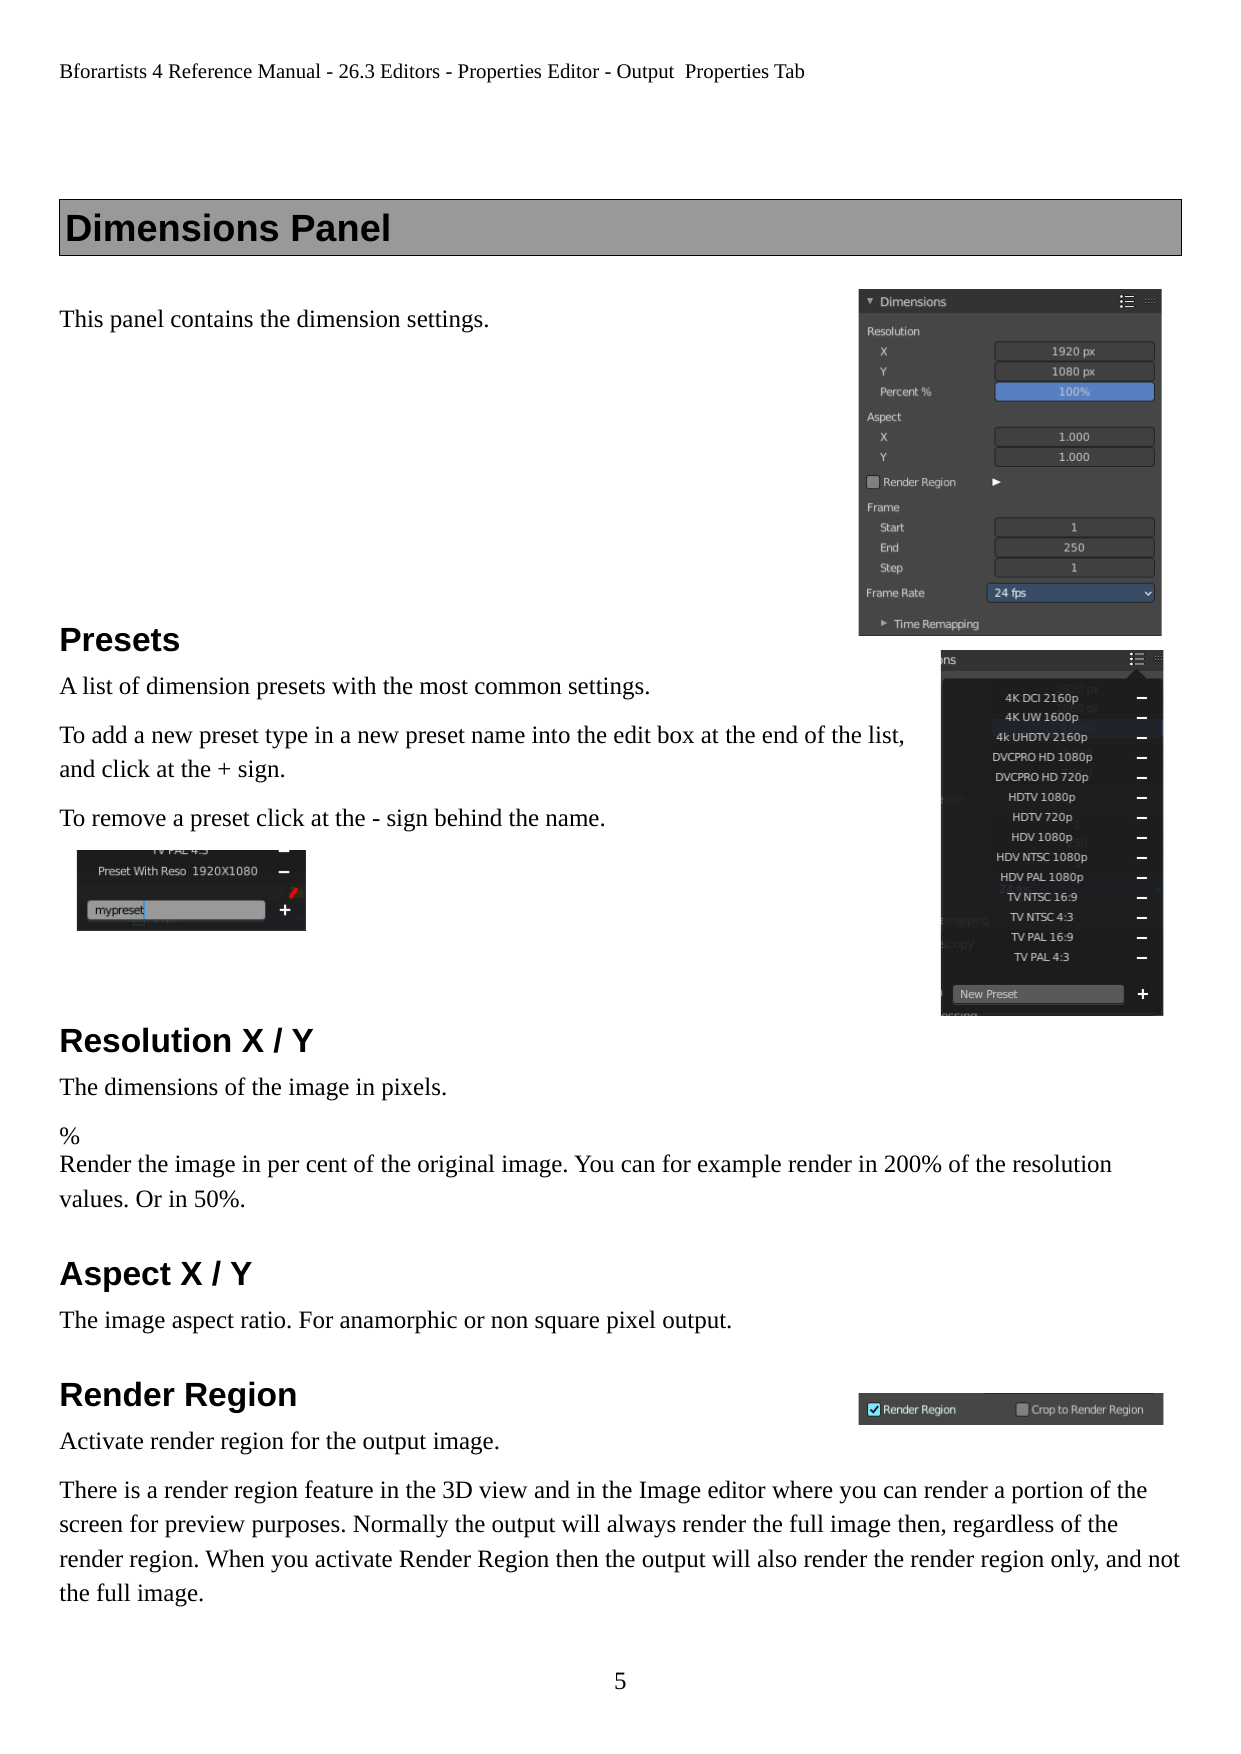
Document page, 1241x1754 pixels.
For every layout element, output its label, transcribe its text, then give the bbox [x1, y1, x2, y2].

subtitle Render Region [59, 1375, 1181, 1413]
subtitle Presets [59, 620, 1181, 658]
picture [940, 650, 1164, 1016]
text The dimensions of the image in pixels. [59, 1072, 1181, 1100]
text To remove a preset click at the - sign behind the name. [59, 803, 940, 832]
text This panel contains the dimension settings. [59, 304, 858, 333]
text Render the image in per cent of the original image. You can for example render in 200% of the resolution values. Or in 50%. [59, 1149, 1181, 1213]
text Activate render region for the output image. [59, 1426, 1181, 1455]
picture [858, 289, 1162, 636]
subtitle Aspect X / Y [59, 1254, 1181, 1292]
text To add a new preset type in a new preset name into the edit box at the end of the list, and click at the + sign. [59, 720, 940, 783]
subtitle Resolution X / Y [59, 1021, 1181, 1059]
text % [59, 1121, 1181, 1149]
picture [858, 1393, 1164, 1425]
picture [76, 850, 306, 931]
table_header Dimensions Panel [60, 200, 1181, 255]
text The image aspect ratio. For anamorphic or non square pixel output. [59, 1305, 1181, 1334]
text There is a render region feature in the 3D view and in the Image editor where you can render a portion of the screen for preview purposes. Normally the output will always render the full image then, regardless of the render region. When you activate Render Region then the output will also render the render region only, and not the full image. [59, 1475, 1181, 1607]
text A list of dimension presets with the most common settings. [59, 671, 940, 699]
